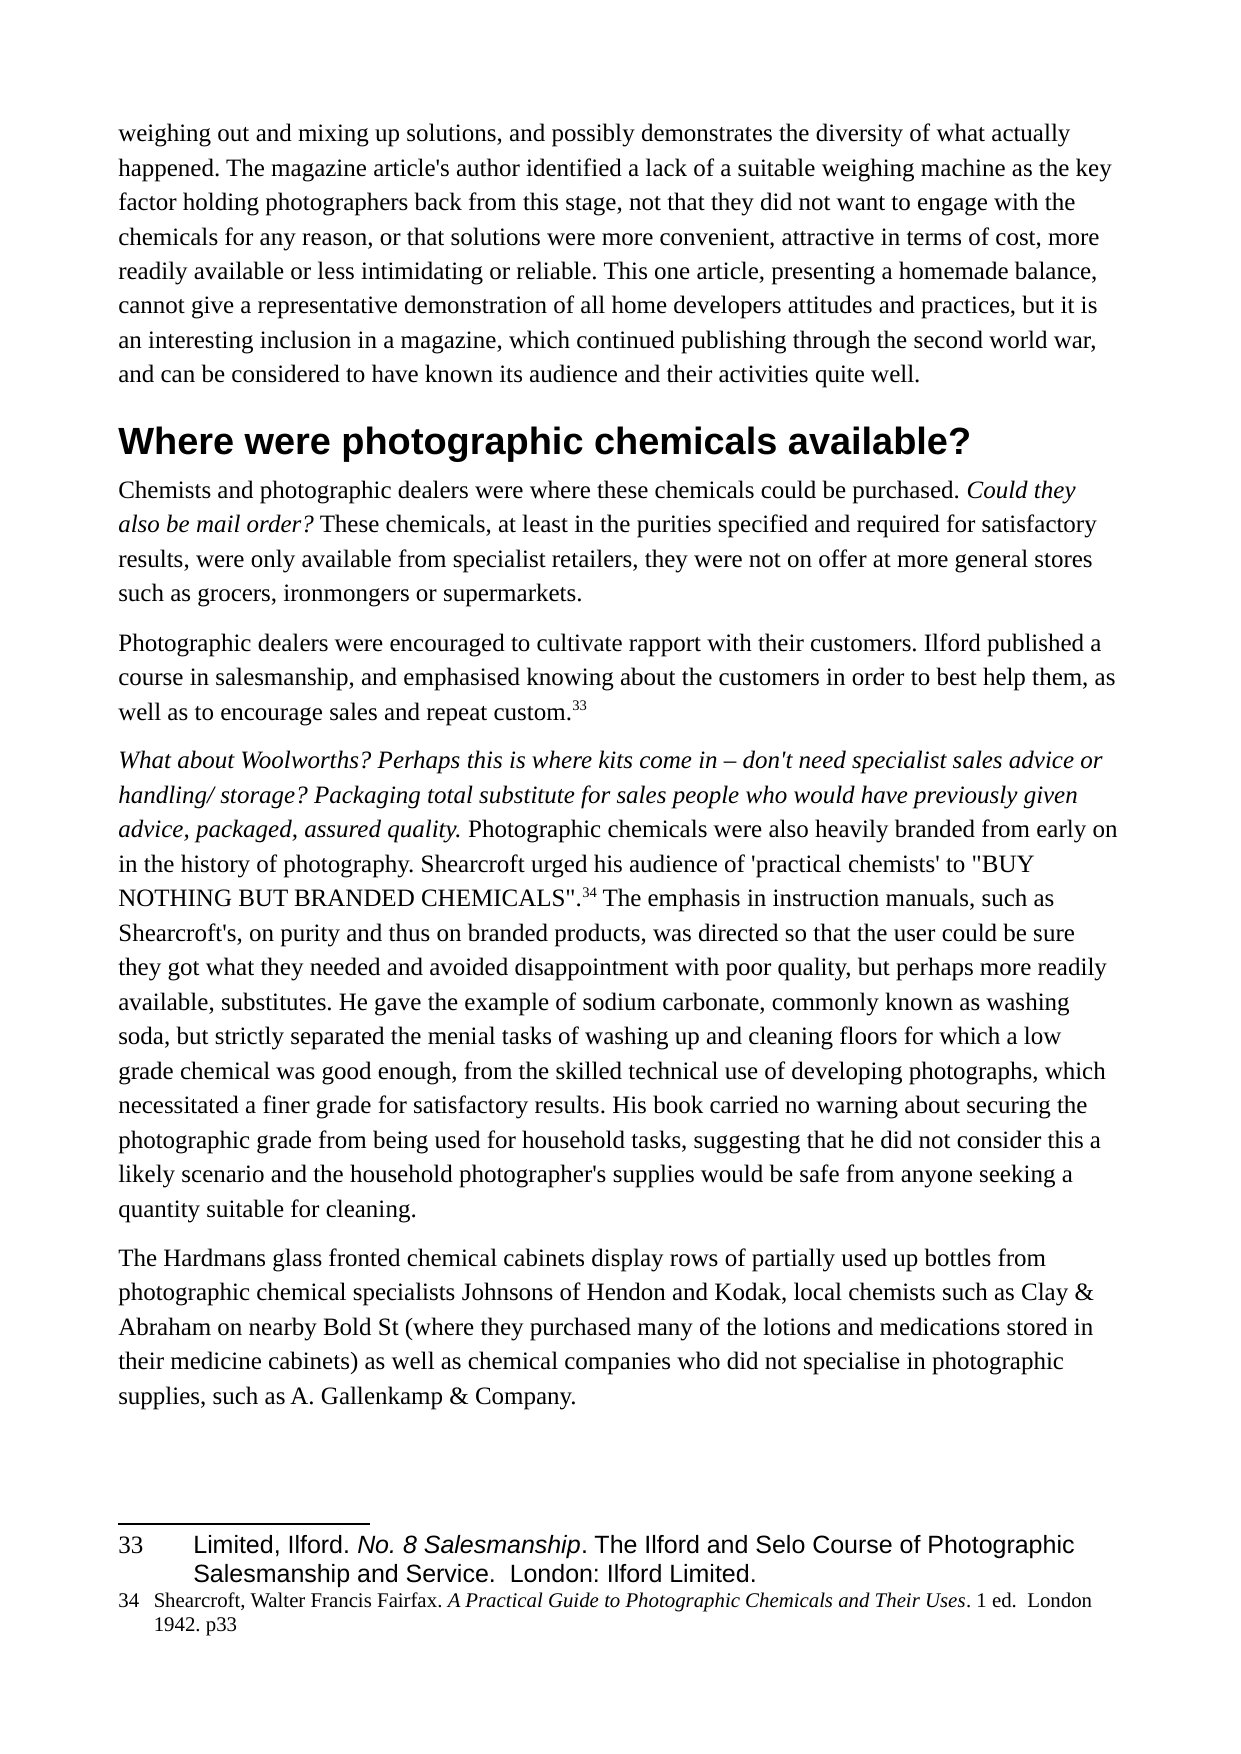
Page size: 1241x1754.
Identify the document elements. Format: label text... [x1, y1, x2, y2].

text Limited, Ilford. No. 8 Salesmanship. The Ilford and Selo Course of Photographic Salesmanship and Service. London: Ilford Limited. [118, 1530, 1122, 1588]
text weighing out and mixing up solutions, and possibly demonstrates the diversity of what actually happened. The magazine article's author identified a lack of a suitable weighing machine as the key factor holding photographers back from this stage, not that they did not want to engage with the chemicals for any reason, or that solutions were more convenient, attractive in terms of cost, more readily available or less intimidating or reliable. This one article, presenting a homemade balance, cannot give a representative demonstration of all home developers attitudes and practices, but it is an interesting inclusion in a magazine, which continued publishing through the second world war, and can be considered to have known its audience and their activities quite well. [118, 118, 1122, 388]
text The Hardmans glass fronted chemical cabinets display rows of partially used up bottles from photographic chemical specialists Johnsons of Hendon and Kodak, local chemists such as Clay & Abraham on nearby Bold St (where they purchased many of the lotions and medications stored in their medicine cabinets) as well as chemical companies who did not specialise in photographic supplies, such as A. Gallenkamp & Company. [118, 1243, 1122, 1409]
text Photographic dealers were encouraged to cultivate rapport with their customers. Ilford published a course in salesmanship, and emphasised knowing about the customers in order to best help them, as well as to encourage sales and repeat custom. [118, 628, 1122, 725]
text What about Woolworths? Perhaps this is where kits come in – don't need specialist sales advice or handling/ storage? Packaging total substitute for sales people who would have previously given advice, packaged, assured quality. Photographic chemicals were also heavily branded from early on in the history of photography. Shearcroft urged his audience of 'practical chemists' to "BUY NOTHING BUT BRANDED CHEMICALS". The emphasis in instruction manuals, such as Shearcroft's, on purity and thus on branded products, was directed so that the user could be sure they got what they needed and avoided disappointment with poor quality, but perhaps more readily available, substitutes. He gave the example of sodium carbonate, commonly known as washing soda, but strictly separated the menial tasks of washing up and cleaning floors for which a low grade chemical was good enough, from the skilled technical use of developing photographs, which necessitated a finer grade for satisfactory results. His book carried no warning about securing the photographic grade from being used for household tasks, suggesting that he did not consider this a likely scenario and the household photographer's supplies would be safe from anyone seeking a quantity suitable for cleaning. [118, 746, 1122, 1223]
text Chemists and photographic dealers were where these chemicals could be purchased. Could they also be mail order? These chemicals, at least in the purities specified and required for satisfactory results, were only available from specialist retailers, they were not on offer at more general stores such as grocers, ironmongers or supermarkets. [118, 475, 1122, 607]
subtitle Where were photographic chemicals available? [118, 419, 1122, 463]
text Shearcroft, Walter Francis Fairfax. A Practical Guide to Photographic Chemicals and Their Uses. 1 ed. London 1942. p33 [118, 1588, 1122, 1636]
